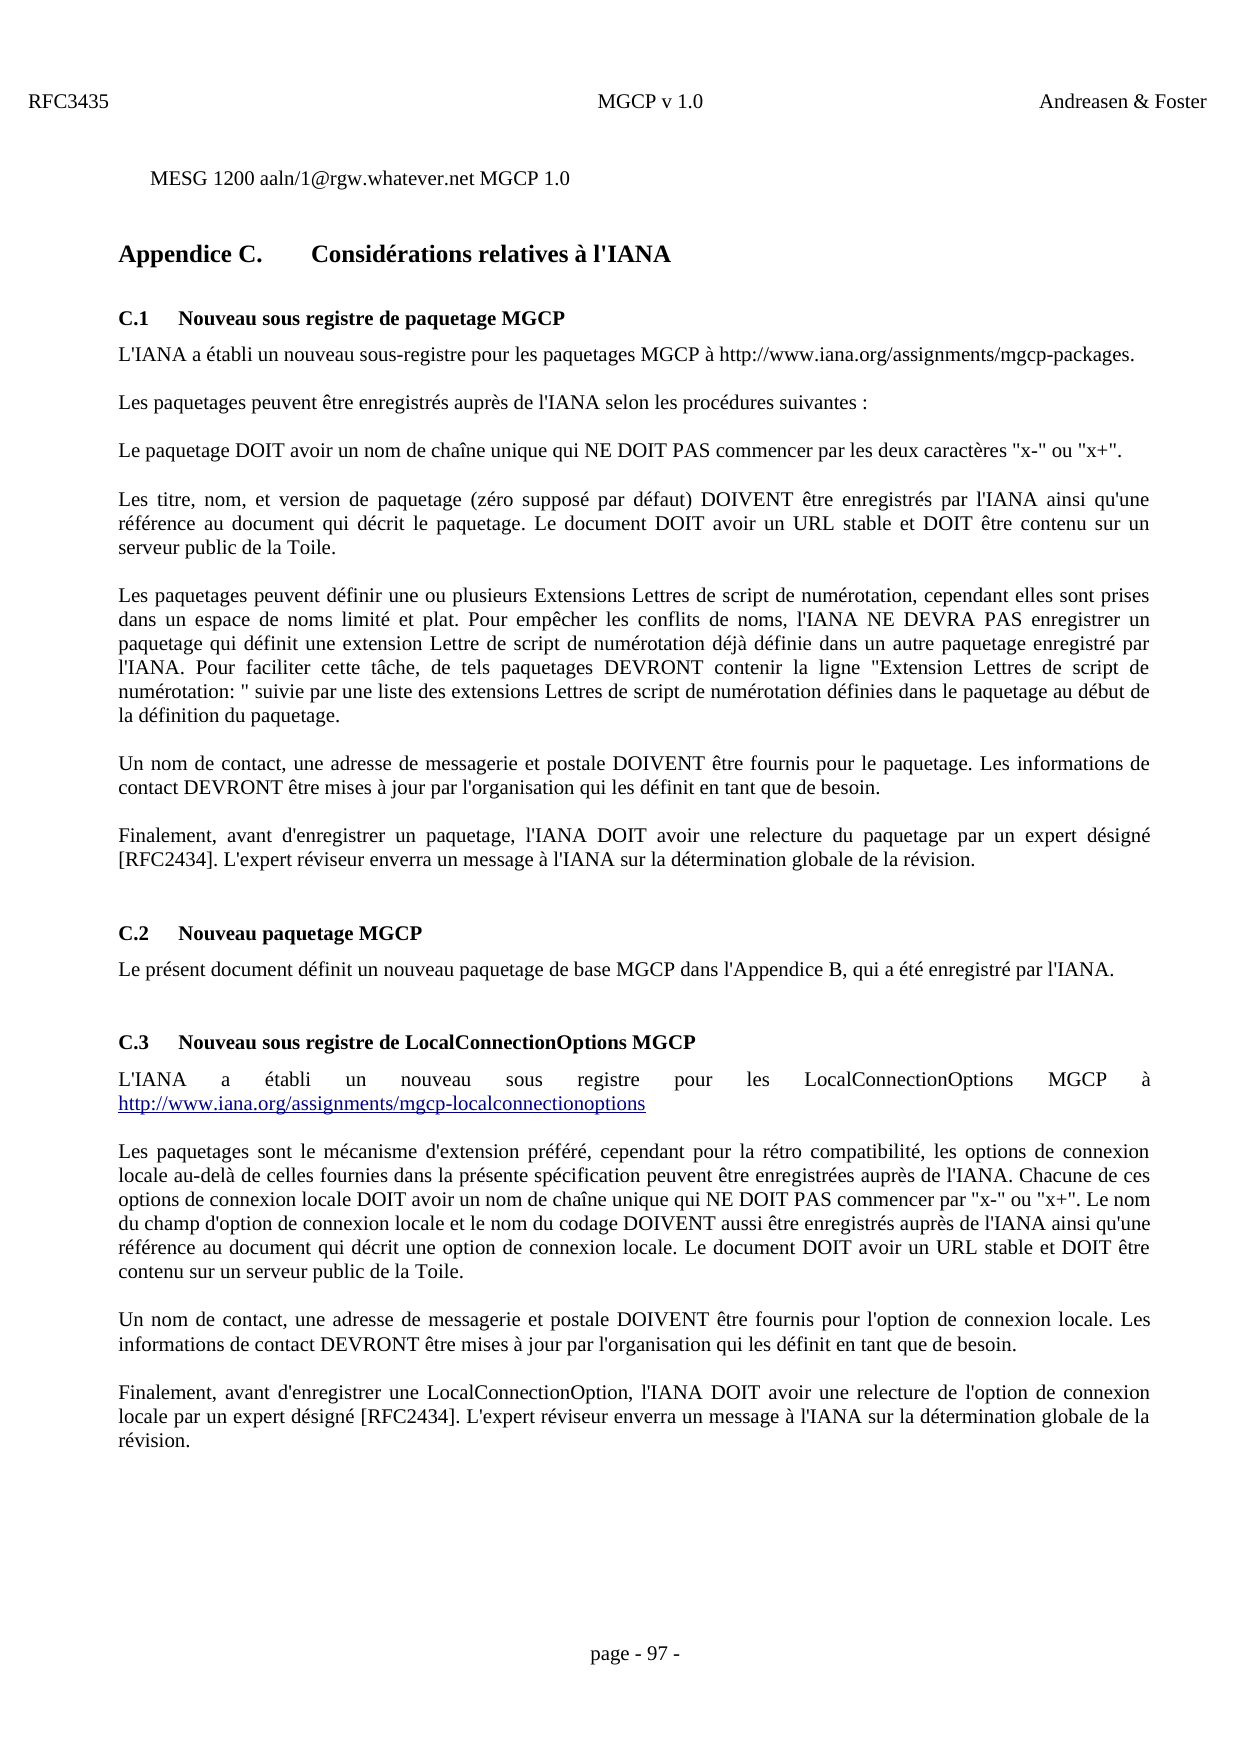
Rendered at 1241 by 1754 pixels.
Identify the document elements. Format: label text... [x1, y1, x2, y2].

text Finalement, avant d'enregistrer une LocalConnectionOption, l'IANA DOIT avoir une relecture de l'option de connexion locale par un expert désigné [RFC2434]. L'expert réviseur enverra un message à l'IANA sur la détermination globale de la révision. [118, 1379, 1152, 1452]
subtitle Appendice C. Considérations relatives à l'IANA [118, 239, 1152, 268]
text Le présent document définit un nouveau paquetage de base MGCP dans l'Appendice B, qui a été enregistré par l'IANA. [118, 957, 1152, 981]
text Les paquetages peuvent définir une ou plusieurs Extensions Lettres de script de numérotation, cependant elles sont prises dans un espace de noms limité et plat. Pour empêcher les conflits de noms, l'IANA NE DEVRA PAS enregistrer un paquetage qui définit une extension Lettre de script de numérotation déjà définie dans un autre paquetage enregistré par l'IANA. Pour faciliter cette tâche, de tels paquetages DEVRONT contenir la ligne "Extension Lettres de script de numérotation: " suivie par une liste des extensions Lettres de script de numérotation définies dans le paquetage au début de la définition du paquetage. [118, 583, 1152, 727]
text Les paquetages peuvent être enregistrés auprès de l'IANA selon les procédures suivantes : [118, 390, 1152, 414]
text Les paquetages sont le mécanisme d'extension préféré, cependant pour la rétro compatibilité, les options de connexion locale au-delà de celles fournies dans la présente spécification peuvent être enregistrées auprès de l'IANA. Chacune de ces options de connexion locale DOIT avoir un nom de chaîne unique qui NE DOIT PAS commencer par "x-" ou "x+". Le nom du champ d'option de connexion locale et le nom du codage DOIVENT aussi être enregistrés auprès de l'IANA ainsi qu'une référence au document qui décrit une option de connexion locale. Le document DOIT avoir un URL stable et DOIT être contenu sur un serveur public de la Toile. [118, 1139, 1152, 1283]
text Finalement, avant d'enregistrer un paquetage, l'IANA DOIT avoir une relecture du paquetage par un expert désigné [RFC2434]. L'expert réviseur enverra un message à l'IANA sur la détermination globale de la révision. [118, 823, 1152, 871]
text Un nom de contact, une adresse de messagerie et postale DOIVENT être fournis pour le paquetage. Les informations de contact DEVRONT être mises à jour par l'organisation qui les définit en tant que de besoin. [118, 751, 1152, 799]
subtitle C.3 Nouveau sous registre de LocalConnectionOptions MGCP [118, 1030, 1152, 1054]
text MESG 1200 aaln/1@rgw.whatever.net MGCP 1.0 [150, 166, 1152, 190]
subtitle C.2 Nouveau paquetage MGCP [118, 921, 1152, 944]
subtitle C.1 Nouveau sous registre de paquetage MGCP [118, 306, 1152, 329]
text L'IANA a établi un nouveau sous-registre pour les paquetages MGCP à http://www.iana.org/assignments/mgcp-packages. [118, 342, 1152, 366]
text Le paquetage DOIT avoir un nom de chaîne unique qui NE DOIT PAS commencer par les deux caractères "x-" ou "x+". [118, 438, 1152, 462]
text Les titre, nom, et version de paquetage (zéro supposé par défaut) DOIVENT être enregistrés par l'IANA ainsi qu'une référence au document qui décrit le paquetage. Le document DOIT avoir un URL stable et DOIT être contenu sur un serveur public de la Toile. [118, 486, 1152, 559]
text Un nom de contact, une adresse de messagerie et postale DOIVENT être fournis pour l'option de connexion locale. Les informations de contact DEVRONT être mises à jour par l'organisation qui les définit en tant que de besoin. [118, 1307, 1152, 1356]
text L'IANA a établi un nouveau sous registre pour les LocalConnectionOptions MGCP à http://www.iana.org/assignments/mgcp-localconnectionoptions [118, 1067, 1152, 1115]
